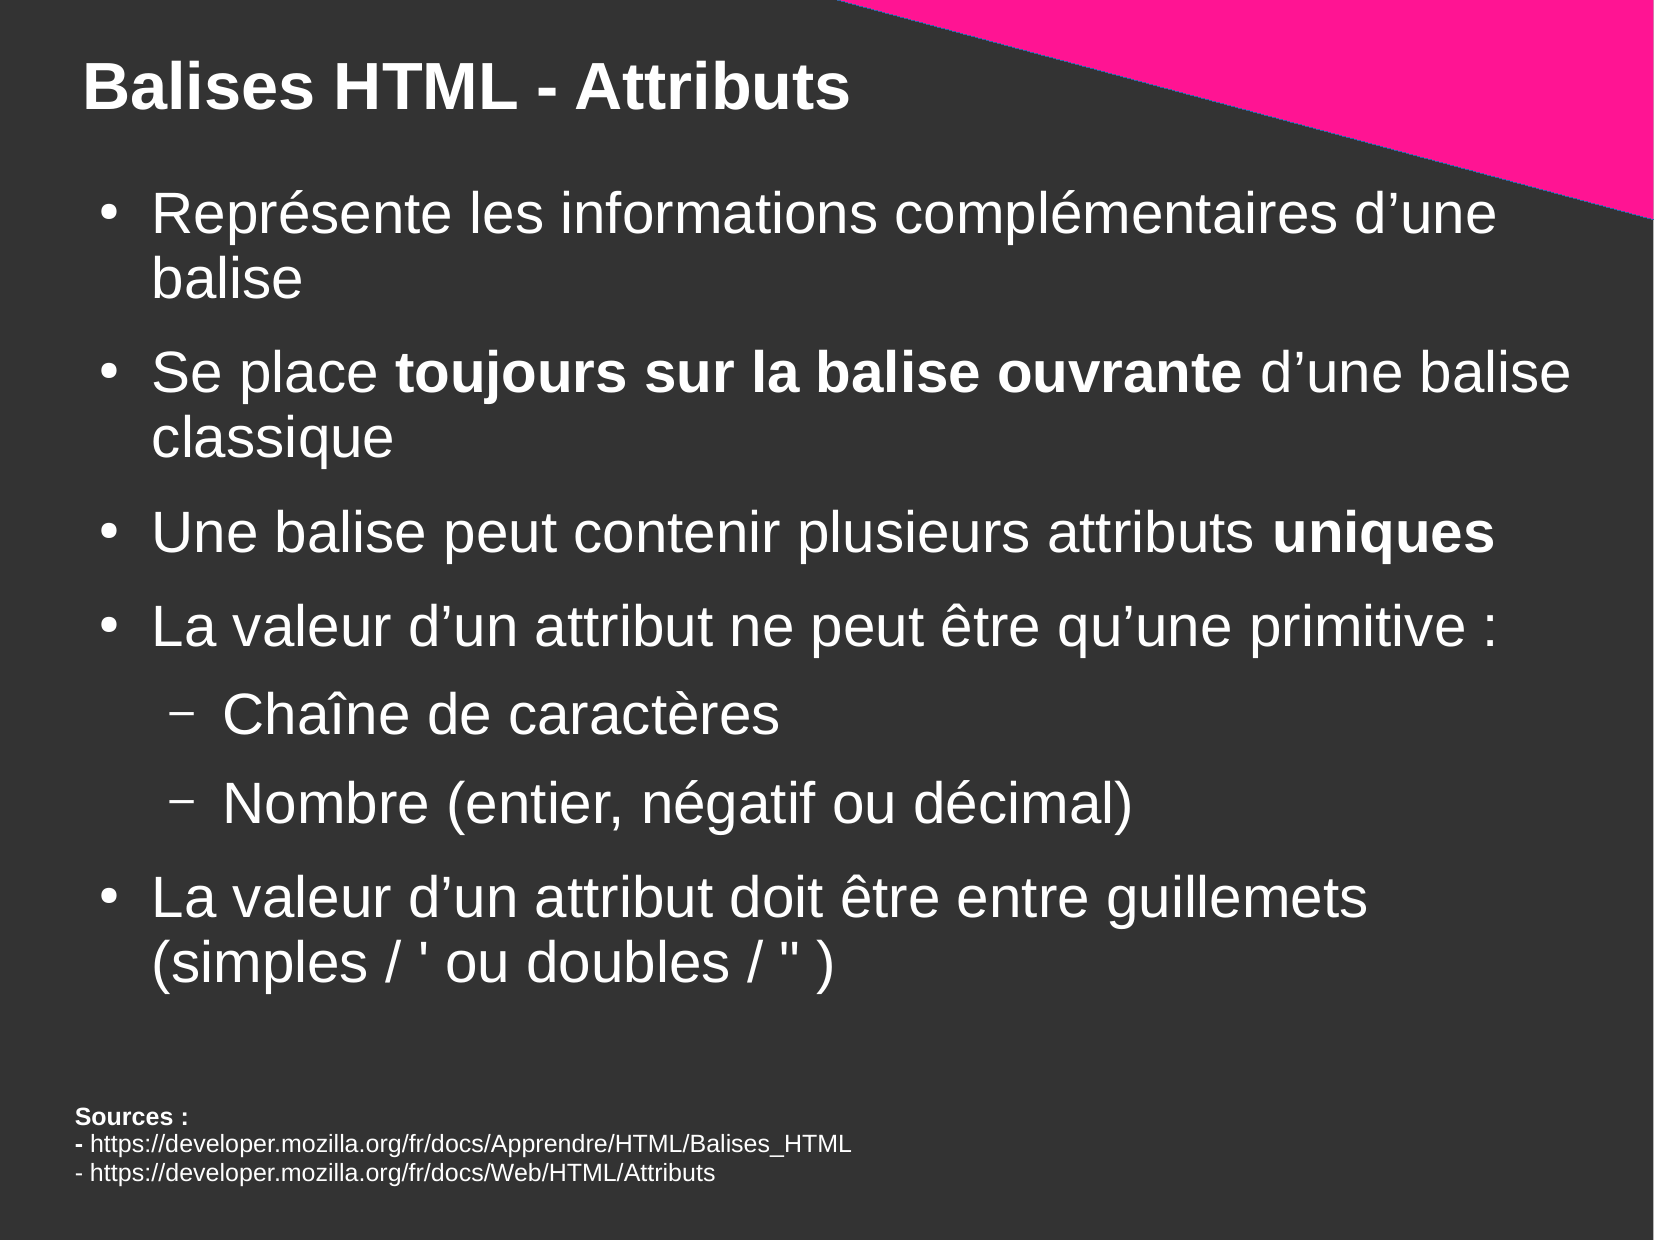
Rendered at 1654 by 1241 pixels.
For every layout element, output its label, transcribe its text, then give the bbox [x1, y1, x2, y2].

list Représente les informations complémentaires d’une balise Se place toujours sur la balise ouvrante d’une balise classique Une balise peut contenir plusieurs attributs uniques La valeur d’un attribut ne peut être qu’une primitive : Chaîne de caractères Nombre (entier, négatif ou décimal) La valeur d’un attribut doit être entre guillemets (simples / ' ou doubles / " ) [80, 180, 1605, 1050]
text_box Sources : - https://developer.mozilla.org/fr/docs/Apprendre/HTML/Balises_HTML - https://developer.mozilla.org/fr/docs/Web/HTML/Attributs [59, 1094, 1546, 1227]
title Balises HTML - Attributs [82, 49, 1571, 152]
text_box [837, 0, 1654, 220]
